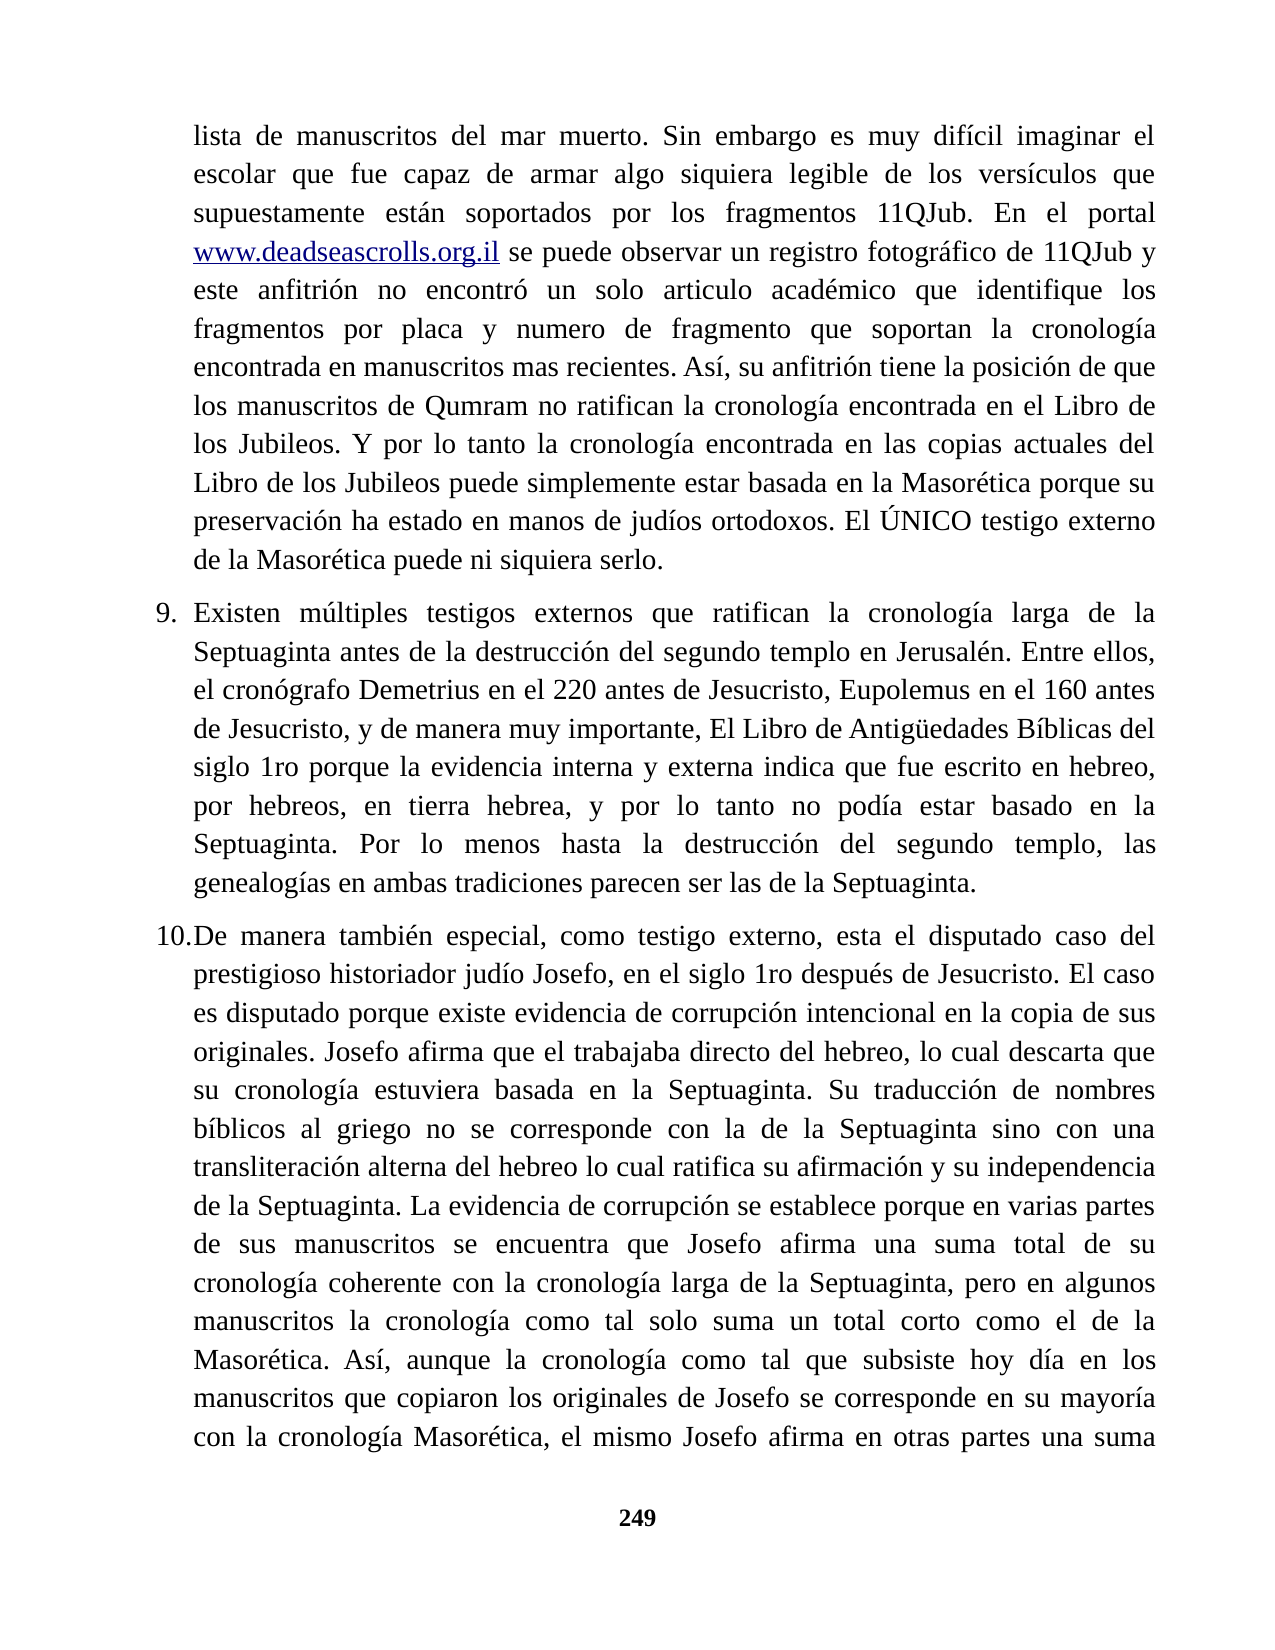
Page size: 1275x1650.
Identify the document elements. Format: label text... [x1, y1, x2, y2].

list Existen múltiples testigos externos que ratifican la cronología larga de la Septuaginta antes de la destrucción del segundo templo en Jerusalén. Entre ellos, el cronógrafo Demetrius en el 220 antes de Jesucristo, Eupolemus en el 160 antes de Jesucristo, y de manera muy importante, El Libro de Antigüedades Bíblicas del siglo 1ro porque la evidencia interna y externa indica que fue escrito en hebreo, por hebreos, en tierra hebrea, y por lo tanto no podía estar basado en la Septuaginta. Por lo menos hasta la destrucción del segundo templo, las genealogías en ambas tradiciones parecen ser las de la Septuaginta. [156, 595, 1157, 898]
list lista de manuscritos del mar muerto. Sin embargo es muy difícil imaginar el escolar que fue capaz de armar algo siquiera legible de los versículos que supuestamente están soportados por los fragmentos 11QJub. En el portal www.deadseascrolls.org.il se puede observar un registro fotográfico de 11QJub y este anfitrión no encontró un solo articulo académico que identifique los fragmentos por placa y numero de fragmento que soportan la cronología encontrada en manuscritos mas recientes. Así, su anfitrión tiene la posición de que los manuscritos de Qumram no ratifican la cronología encontrada en el Libro de los Jubileos. Y por lo tanto la cronología encontrada en las copias actuales del Libro de los Jubileos puede simplemente estar basada en la Masorética porque su preservación ha estado en manos de judíos ortodoxos. El ÚNICO testigo externo de la Masorética puede ni siquiera serlo. [156, 118, 1157, 576]
list De manera también especial, como testigo externo, esta el disputado caso del prestigioso historiador judío Josefo, en el siglo 1ro después de Jesucristo. El caso es disputado porque existe evidencia de corrupción intencional en la copia de sus originales. Josefo afirma que el trabajaba directo del hebreo, lo cual descarta que su cronología estuviera basada en la Septuaginta. Su traducción de nombres bíblicos al griego no se corresponde con la de la Septuaginta sino con una transliteración alterna del hebreo lo cual ratifica su afirmación y su independencia de la Septuaginta. La evidencia de corrupción se establece porque en varias partes de sus manuscritos se encuentra que Josefo afirma una suma total de su cronología coherente con la cronología larga de la Septuaginta, pero en algunos manuscritos la cronología como tal solo suma un total corto como el de la Masorética. Así, aunque la cronología como tal que subsiste hoy día en los manuscritos que copiaron los originales de Josefo se corresponde en su mayoría con la cronología Masorética, el mismo Josefo afirma en otras partes una suma [156, 918, 1157, 1453]
